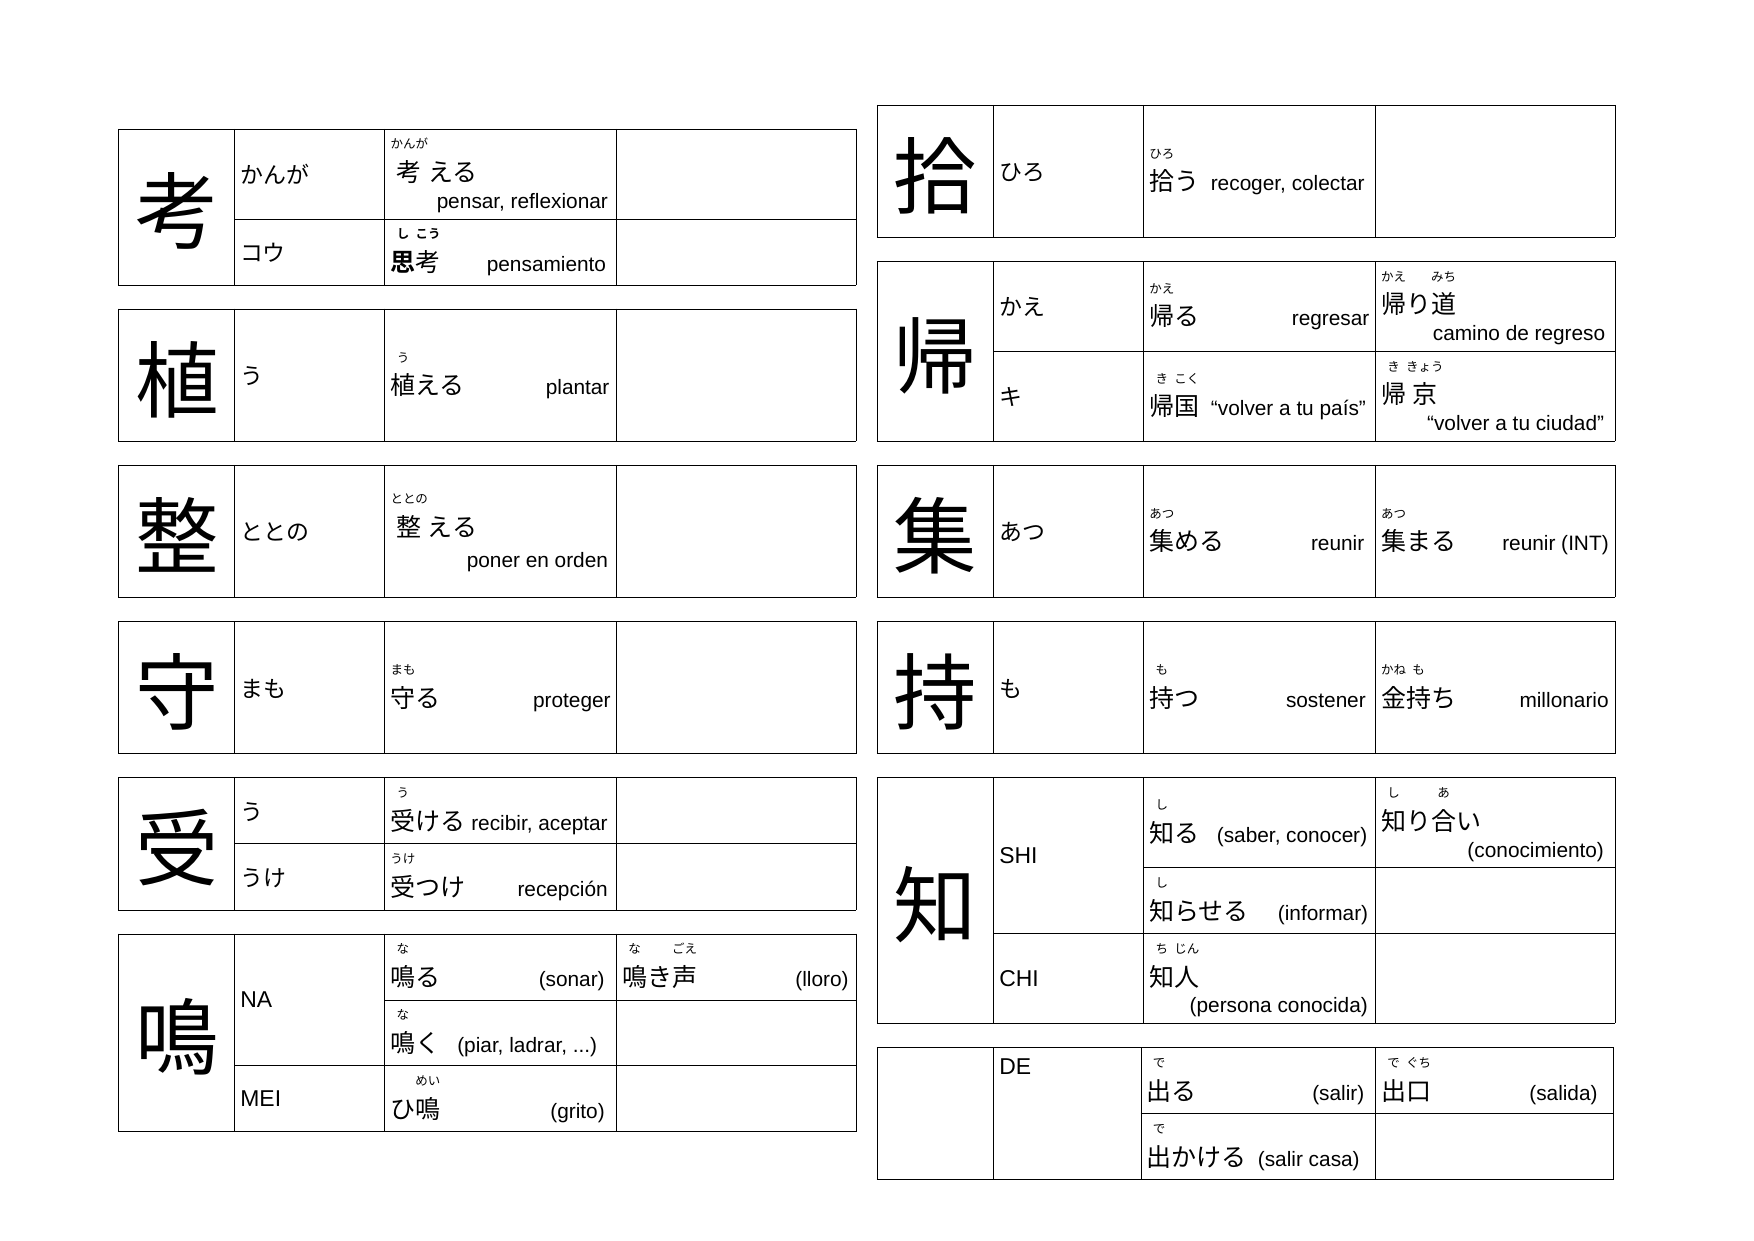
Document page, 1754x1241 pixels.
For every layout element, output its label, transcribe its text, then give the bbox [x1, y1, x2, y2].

table_header 集あつまる reunir (INT) [1376, 466, 1615, 597]
table_cell [617, 1001, 856, 1065]
table_header NA [235, 935, 384, 1065]
table_cell 出でかける (salir casa) [1142, 1114, 1375, 1179]
table_header [1376, 106, 1615, 237]
table_header 鳴なき声ごえ (lloro) [617, 935, 856, 999]
table_header 出で口ぐち (salida) [1376, 1048, 1613, 1113]
table_header [617, 466, 856, 597]
table_cell [1376, 934, 1615, 1023]
table_cell [617, 1066, 856, 1131]
table_cell [1376, 868, 1615, 933]
table_header 拾 [878, 106, 993, 237]
table_header 拾ひろう recoger, colectar [1144, 106, 1375, 237]
table_cell MEI [235, 1066, 384, 1131]
table_cell 知ち人じん (persona conocida) [1144, 934, 1375, 1023]
table_header DE [994, 1048, 1141, 1179]
table_header 整 [119, 466, 234, 597]
table_header 知しり合あい (conocimiento) [1376, 778, 1615, 867]
table_header 守まもる proteger [385, 622, 616, 753]
table_header 金かね持もち millonario [1376, 622, 1615, 753]
table_header 集あつめる reunir [1144, 466, 1375, 597]
table_cell うけ [235, 844, 384, 909]
table_header [617, 310, 856, 441]
table_cell コウ [235, 220, 384, 284]
table_header 持 [878, 622, 993, 753]
table_cell ひ鳴めい (grito) [385, 1066, 616, 1131]
table_header ひろ [994, 106, 1143, 237]
table_header 鳴 [119, 935, 234, 1131]
table_header 植うえる plantar [385, 310, 616, 441]
table_header 帰かえる regresar [1144, 262, 1375, 351]
table_header 考かんがえる pensar, reflexionar [385, 130, 616, 218]
table_header [617, 778, 856, 843]
table_header 持もつ sostener [1144, 622, 1375, 753]
table_cell キ [994, 352, 1143, 441]
table_header 受 [119, 778, 234, 909]
table_header かんが [235, 130, 384, 218]
table_cell CHI [994, 934, 1143, 1023]
table_header [617, 130, 856, 218]
table_header [617, 622, 856, 753]
table_header かえ [994, 262, 1143, 351]
table_header 出 [878, 1048, 993, 1179]
table_header 知しる (saber, conocer) [1144, 778, 1375, 867]
table_header 考 [119, 130, 234, 284]
table_header 帰かえり道みち camino de regreso [1376, 262, 1615, 351]
table_header 整ととのえる poner en orden [385, 466, 616, 597]
table_header 出でる (salir) [1142, 1048, 1375, 1113]
table_header ととの [235, 466, 384, 597]
table_header も [994, 622, 1143, 753]
table_header まも [235, 622, 384, 753]
table_header 植 [119, 310, 234, 441]
table_cell 知しらせる (informar) [1144, 868, 1375, 933]
table_header 帰 [878, 262, 993, 441]
table_header 守 [119, 622, 234, 753]
table_cell 帰き京きょう “volver a tu ciudad” [1376, 352, 1615, 441]
table_header 集 [878, 466, 993, 597]
table_cell [617, 844, 856, 909]
table_cell 帰き国こく “volver a tu país” [1144, 352, 1375, 441]
table_header う [235, 310, 384, 441]
table_cell 鳴なく (piar, ladrar, ...) [385, 1001, 616, 1065]
table_header 知 [878, 778, 993, 1023]
table_header う [235, 778, 384, 843]
table_header 受うける recibir, aceptar [385, 778, 616, 843]
table_cell 思し考こう pensamiento [385, 220, 616, 284]
table_cell 受うけつけ recepción [385, 844, 616, 909]
table_header SHI [994, 778, 1143, 933]
table_cell [617, 220, 856, 284]
table_cell [1376, 1114, 1613, 1179]
table_header 鳴なる (sonar) [385, 935, 616, 999]
table_header あつ [994, 466, 1143, 597]
